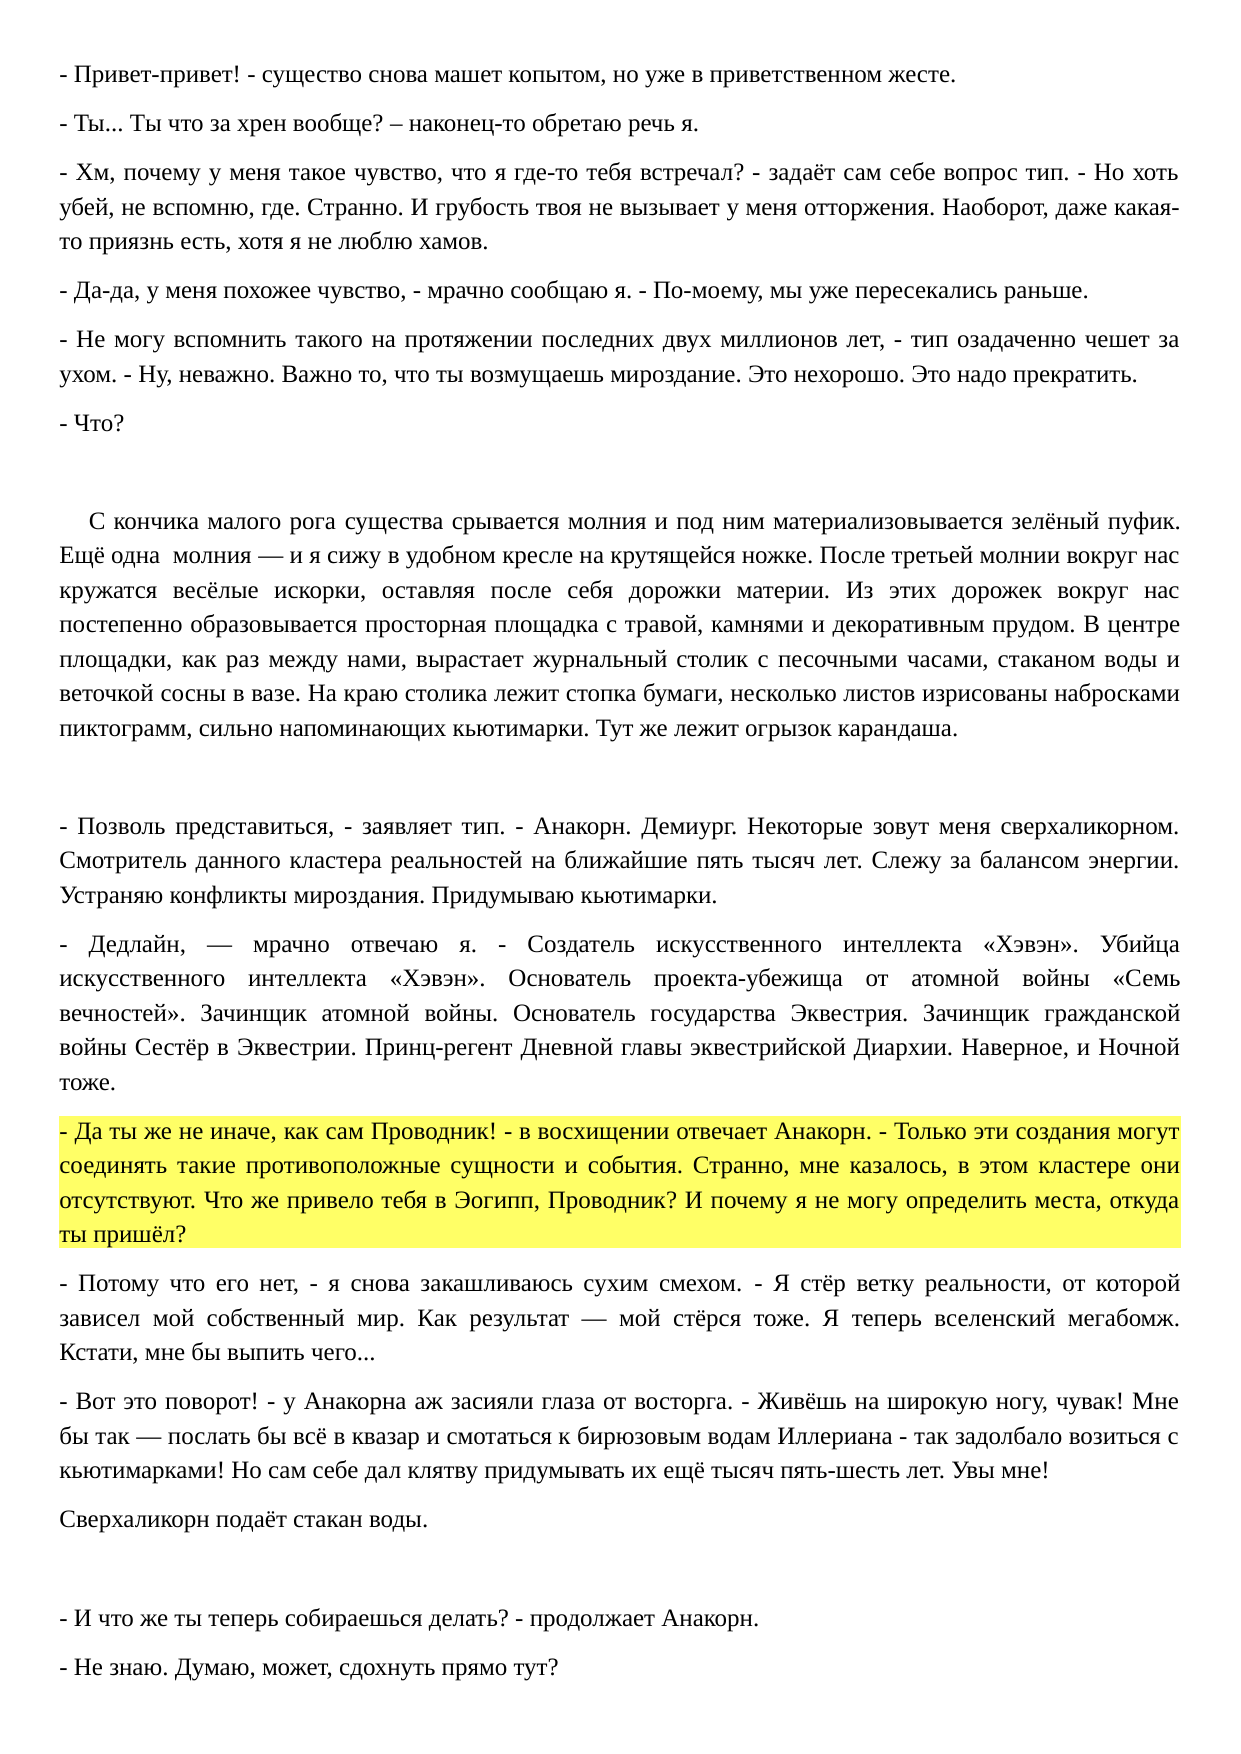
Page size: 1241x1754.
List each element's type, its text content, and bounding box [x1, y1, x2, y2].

text - Привет-привет! - существо снова машет копытом, но уже в приветственном жесте. [59, 59, 1181, 88]
text - Не могу вспомнить такого на протяжении последних двух миллионов лет, - тип озадаченно чешет за ухом. - Ну, неважно. Важно то, что ты возмущаешь мироздание. Это нехорошо. Это надо прекратить. [59, 324, 1181, 387]
text Сверхаликорн подаёт стакан воды. [59, 1504, 1181, 1533]
text - И что же ты теперь собираешься делать? - продолжает Анакорн. [59, 1603, 1181, 1631]
text - Хм, почему у меня такое чувство, что я где-то тебя встречал? - задаёт сам себе вопрос тип. - Но хоть убей, не вспомню, где. Странно. И грубость твоя не вызывает у меня отторжения. Наоборот, даже какая-то приязнь есть, хотя я не люблю хамов. [59, 157, 1181, 255]
text - Не знаю. Думаю, может, сдохнуть прямо тут? [59, 1652, 1181, 1680]
text - Дедлайн, — мрачно отвечаю я. - Создатель искусственного интеллекта «Хэвэн». Убийца искусственного интеллекта «Хэвэн». Основатель проекта-убежища от атомной войны «Семь вечностей». Зачинщик атомной войны. Основатель государства Эквестрия. Зачинщик гражданской войны Сестёр в Эквестрии. Принц-регент Дневной главы эквестрийской Диархии. Наверное, и Ночной тоже. [59, 929, 1181, 1096]
text - Ты... Ты что за хрен вообще? – наконец-то обретаю речь я. [59, 108, 1181, 137]
text - Да ты же не иначе, как сам Проводник! - в восхищении отвечает Анакорн. - Только эти создания могут соединять такие противоположные сущности и события. Странно, мне казалось, в этом кластере они отсутствуют. Что же привело тебя в Эогипп, Проводник? И почему я не могу определить места, откуда ты пришёл? [59, 1116, 1181, 1248]
text - Что? [59, 408, 1181, 437]
text - Позволь представиться, - заявляет тип. - Анакорн. Демиург. Некоторые зовут меня сверхаликорном. Смотритель данного кластера реальностей на ближайшие пять тысяч лет. Слежу за балансом энергии. Устраняю конфликты мироздания. Придумываю кьютимарки. [59, 811, 1181, 909]
text - Вот это поворот! - у Анакорна аж засияли глаза от восторга. - Живёшь на широкую ногу, чувак! Мне бы так — послать бы всё в квазар и смотаться к бирюзовым водам Иллериана - так задолбало возиться с кьютимарками! Но сам себе дал клятву придумывать их ещё тысяч пять-шесть лет. Увы мне! [59, 1386, 1181, 1484]
text - Да-да, у меня похожее чувство, - мрачно сообщаю я. - По-моему, мы уже пересекались раньше. [59, 275, 1181, 304]
text С кончика малого рога существа срывается молния и под ним материализовывается зелёный пуфик. Ещё одна молния — и я сижу в удобном кресле на крутящейся ножке. После третьей молнии вокруг нас кружатся весёлые искорки, оставляя после себя дорожки материи. Из этих дорожек вокруг нас постепенно образовывается просторная площадка с травой, камнями и декоративным прудом. В центре площадки, как раз между нами, вырастает журнальный столик с песочными часами, стаканом воды и веточкой сосны в вазе. На краю столика лежит стопка бумаги, несколько листов изрисованы набросками пиктограмм, сильно напоминающих кьютимарки. Тут же лежит огрызок карандаша. [59, 506, 1181, 742]
text - Потому что его нет, - я снова закашливаюсь сухим смехом. - Я стёр ветку реальности, от которой зависел мой собственный мир. Как результат — мой стёрся тоже. Я теперь вселенский мегабомж. Кстати, мне бы выпить чего... [59, 1268, 1181, 1366]
